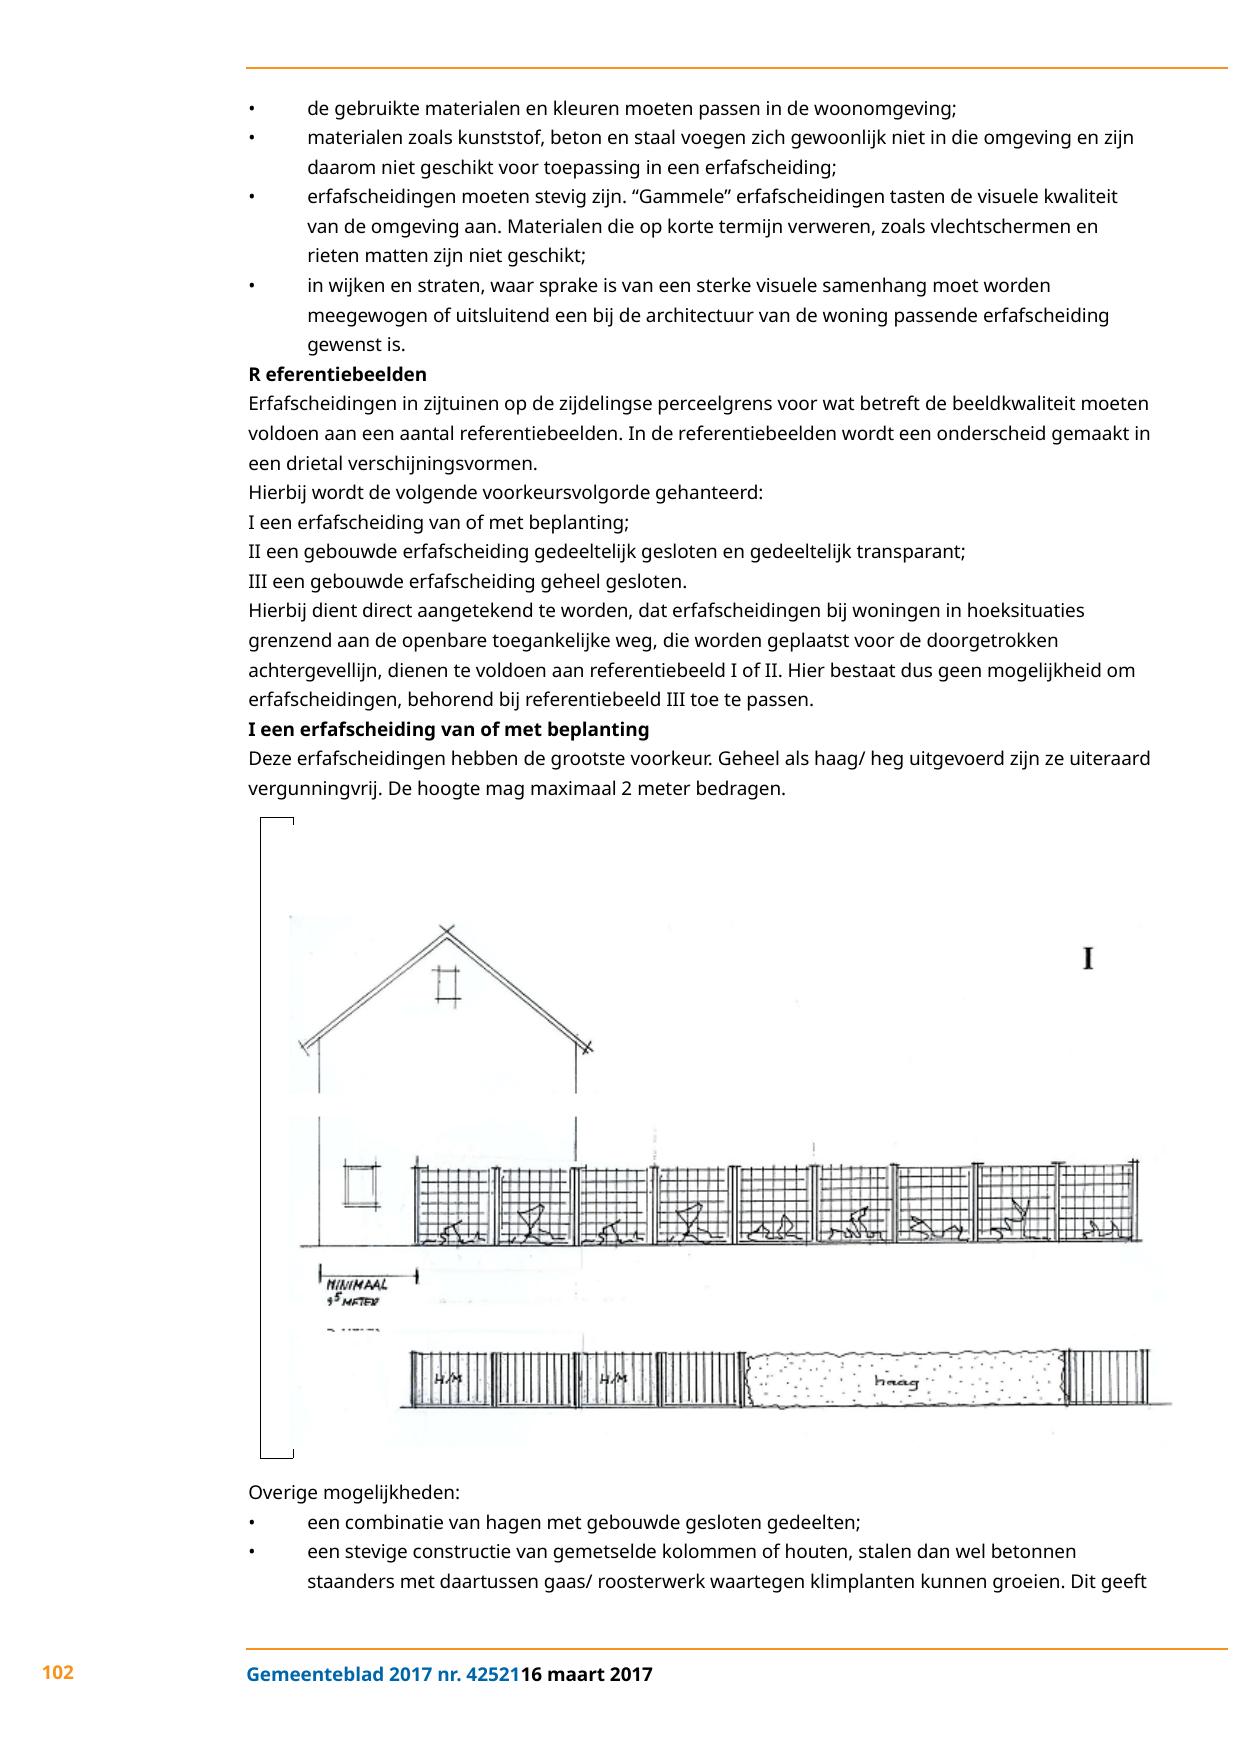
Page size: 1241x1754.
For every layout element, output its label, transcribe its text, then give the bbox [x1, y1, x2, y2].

list een combinatie van hagen met gebouwde gesloten gedeelten; [248, 1509, 1152, 1534]
text II een gebouwde erfafscheiding gedeeltelijk gesloten en gedeeltelijk transparant; [248, 538, 1152, 564]
picture [41, 47, 231, 172]
list materialen zoals kunststof, beton en staal voegen zich gewoonlijk niet in die omgeving en zijn daarom niet geschikt voor toepassing in een erfafscheiding; [248, 124, 1152, 180]
text Deze erfafscheidingen hebben de grootste voorkeur. Geheel als haag/ heg uitgevoerd zijn ze uiteraard vergunningvrij. De hoogte mag maximaal 2 meter bedragen. [248, 746, 1152, 801]
text Erfafscheidingen in zijtuinen op de zijdelingse perceelgrens voor wat betreft de beeldkwaliteit moeten voldoen aan een aantal referentiebeelden. In de referentiebeelden wordt een onderscheid gemaakt in een drietal verschijningsvormen. [248, 391, 1152, 476]
text III een gebouwde erfafscheiding geheel gesloten. [248, 568, 1152, 594]
list een stevige constructie van gemetselde kolommen of houten, stalen dan wel betonnen staanders met daartussen gaas/ roosterwerk waartegen klimplanten kunnen groeien. Dit geeft [248, 1538, 1152, 1594]
text Hierbij wordt de volgende voorkeursvolgorde gehanteerd: [248, 479, 1152, 505]
text R eferentiebeelden [248, 361, 1152, 387]
text Overige mogelijkheden: [248, 1479, 1152, 1505]
picture [268, 825, 1173, 1449]
list in wijken en straten, waar sprake is van een sterke visuele samenhang moet worden meegewogen of uitsluitend een bij de architectuur van de woning passende erfafscheiding gewenst is. [248, 272, 1152, 357]
list de gebruikte materialen en kleuren moeten passen in de woonomgeving; [248, 95, 1152, 121]
text I een erfafscheiding van of met beplanting; [248, 509, 1152, 535]
text Hierbij dient direct aangetekend te worden, dat erfafscheidingen bij woningen in hoeksituaties grenzend aan de openbare toegankelijke weg, die worden geplaatst voor de doorgetrokken achtergevellijn, dienen te voldoen aan referentiebeeld I of II. Hier bestaat dus geen mogelijkheid om erfafscheidingen, behorend bij referentiebeeld III toe te passen. [248, 598, 1152, 712]
list erfafscheidingen moeten stevig zijn. “Gammele” erfafscheidingen tasten de visuele kwaliteit van de omgeving aan. Materialen die op korte termijn verweren, zoals vlechtschermen en rieten matten zijn niet geschikt; [248, 183, 1152, 268]
text I een erfafscheiding van of met beplanting [248, 716, 1152, 742]
